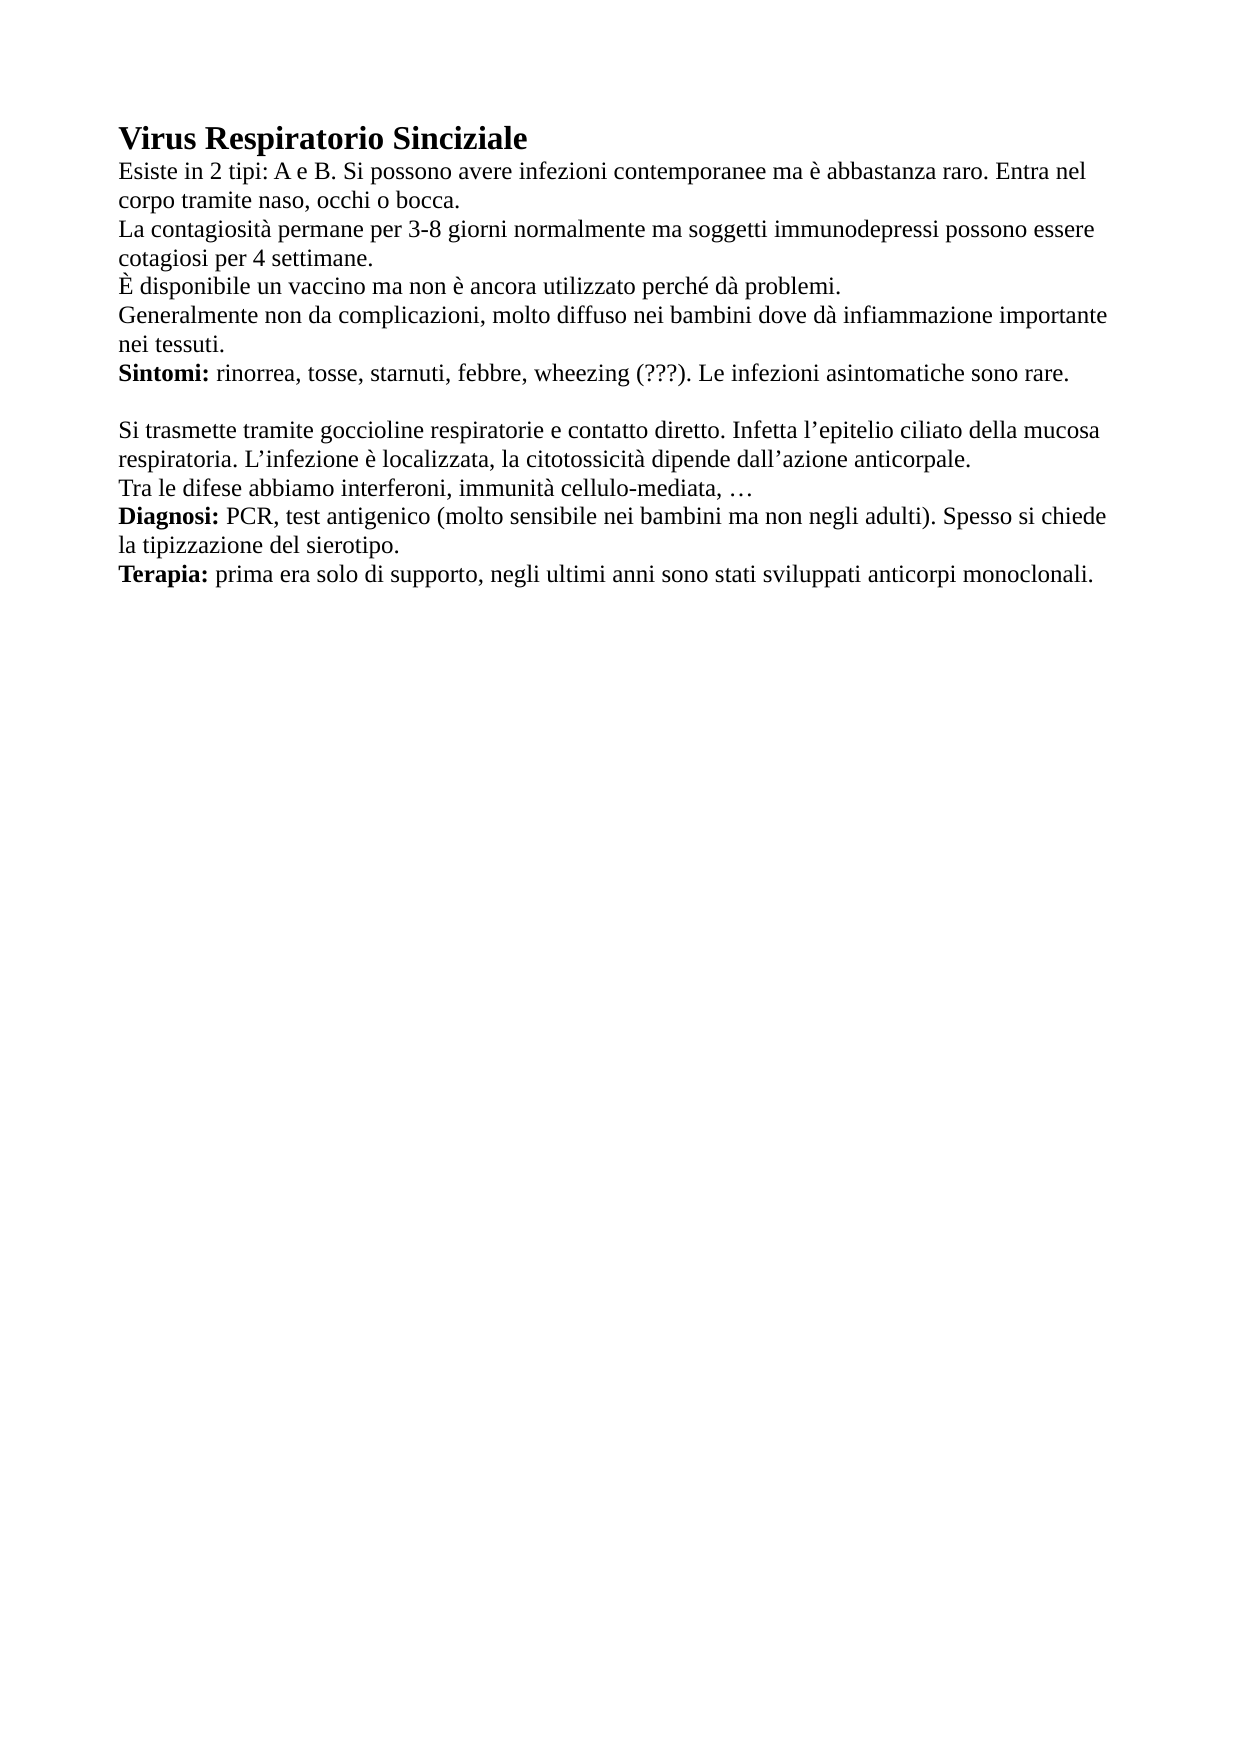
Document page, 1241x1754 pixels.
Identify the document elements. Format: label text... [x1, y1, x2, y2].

text Terapia: prima era solo di supporto, negli ultimi anni sono stati sviluppati anticorpi monoclonali. [118, 559, 1122, 588]
text Virus Respiratorio Sinciziale [118, 118, 1122, 156]
text La contagiosità permane per 3-8 giorni normalmente ma soggetti immunodepressi possono essere cotagiosi per 4 settimane. [118, 214, 1122, 271]
text Sintomi: rinorrea, tosse, starnuti, febbre, wheezing (???). Le infezioni asintomatiche sono rare. [118, 358, 1122, 386]
text Tra le difese abbiamo interferoni, immunità cellulo-mediata, … [118, 473, 1122, 501]
text Esiste in 2 tipi: A e B. Si possono avere infezioni contemporanee ma è abbastanza raro. Entra nel corpo tramite naso, occhi o bocca. [118, 156, 1122, 214]
text Diagnosi: PCR, test antigenico (molto sensibile nei bambini ma non negli adulti). Spesso si chiede la tipizzazione del sierotipo. [118, 501, 1122, 559]
text Generalmente non da complicazioni, molto diffuso nei bambini dove dà infiammazione importante nei tessuti. [118, 300, 1122, 358]
text È disponibile un vaccino ma non è ancora utilizzato perché dà problemi. [118, 271, 1122, 300]
text Si trasmette tramite goccioline respiratorie e contatto diretto. Infetta l’epitelio ciliato della mucosa respiratoria. L’infezione è localizzata, la citotossicità dipende dall’azione anticorpale. [118, 415, 1122, 473]
